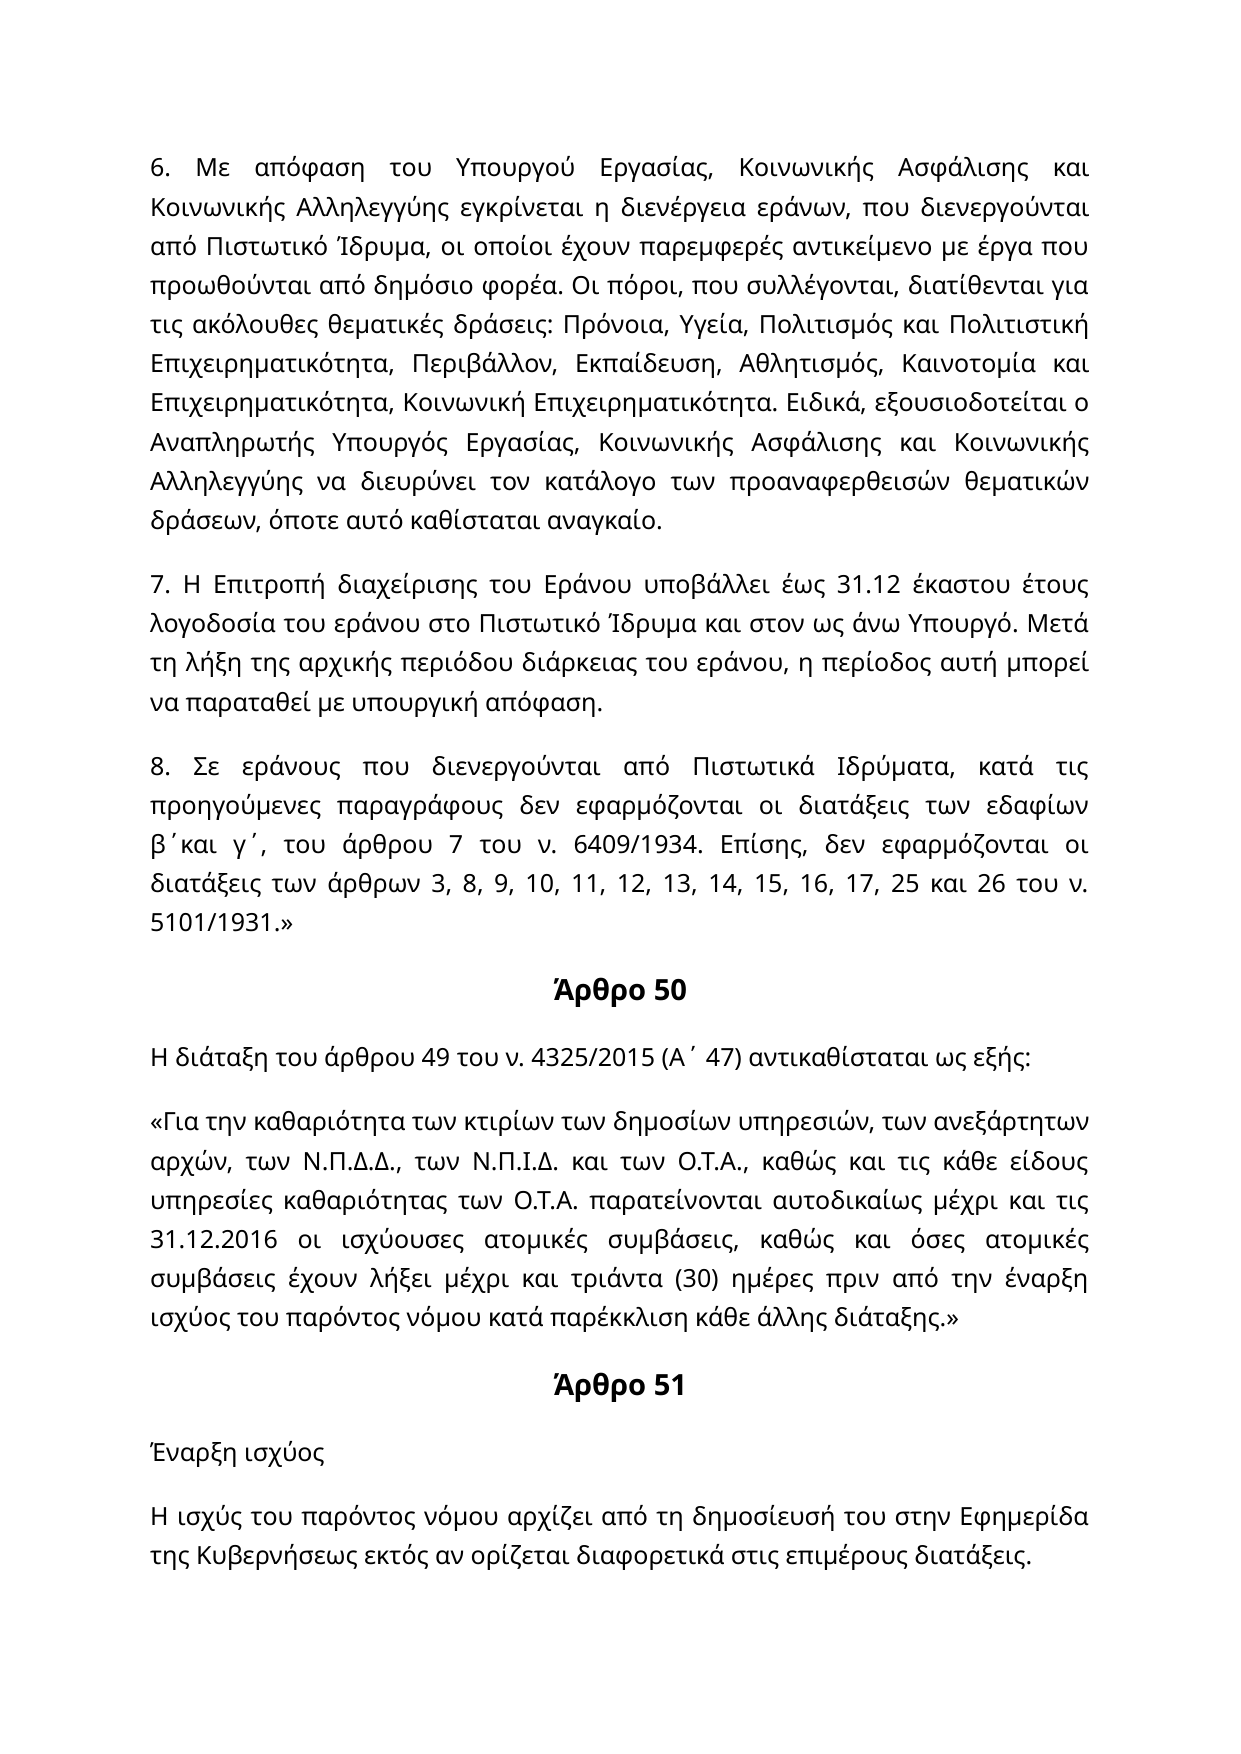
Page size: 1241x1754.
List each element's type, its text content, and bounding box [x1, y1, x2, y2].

text Έναρξη ισχύος [150, 1434, 1090, 1469]
subtitle Άρθρο 51 [150, 1364, 1090, 1404]
text 8. Σε εράνους που διενεργούνται από Πιστωτικά Ιδρύματα, κατά τις προηγούμενες παραγράφους δεν εφαρμόζονται οι διατάξεις των εδαφίων β΄και γ΄, του άρθρου 7 του ν. 6409/1934. Επίσης, δεν εφαρμόζονται οι διατάξεις των άρθρων 3, 8, 9, 10, 11, 12, 13, 14, 15, 16, 17, 25 και 26 του ν. 5101/1931.» [150, 748, 1090, 939]
text 7. Η Επιτροπή διαχείρισης του Εράνου υποβάλλει έως 31.12 έκαστου έτους λογοδοσία του εράνου στο Πιστωτικό Ίδρυμα και στον ως άνω Υπουργό. Μετά τη λήξη της αρχικής περιόδου διάρκειας του εράνου, η περίοδος αυτή μπορεί να παραταθεί με υπουργική απόφαση. [150, 567, 1090, 718]
text 6. Με απόφαση του Υπουργού Εργασίας, Κοινωνικής Ασφάλισης και Κοινωνικής Αλληλεγγύης εγκρίνεται η διενέργεια εράνων, που διενεργούνται από Πιστωτικό Ίδρυμα, οι οποίοι έχουν παρεμφερές αντικείμενο με έργα που προωθούνται από δημόσιο φορέα. Οι πόροι, που συλλέγονται, διατίθενται για τις ακόλουθες θεματικές δράσεις: Πρόνοια, Υγεία, Πολιτισμός και Πολιτιστική Επιχειρηματικότητα, Περιβάλλον, Εκπαίδευση, Αθλητισμός, Καινοτομία και Επιχειρηματικότητα, Κοινωνική Επιχειρηματικότητα. Ειδικά, εξουσιοδοτείται ο Αναπληρωτής Υπουργός Εργασίας, Κοινωνικής Ασφάλισης και Κοινωνικής Αλληλεγγύης να διευρύνει τον κατάλογο των προαναφερθεισών θεματικών δράσεων, όποτε αυτό καθίσταται αναγκαίο. [150, 150, 1090, 537]
text Η ισχύς του παρόντος νόμου αρχίζει από τη δημοσίευσή του στην Εφημερίδα της Κυβερνήσεως εκτός αν ορίζεται διαφορετικά στις επιμέρους διατάξεις. [150, 1499, 1090, 1572]
text Η διάταξη του άρθρου 49 του ν. 4325/2015 (Α΄ 47) αντικαθίσταται ως εξής: [150, 1040, 1090, 1074]
subtitle Άρθρο 50 [150, 969, 1090, 1009]
text «Για την καθαριότητα των κτιρίων των δημοσίων υπηρεσιών, των ανεξάρτητων αρχών, των Ν.Π.Δ.Δ., των Ν.Π.Ι.Δ. και των Ο.Τ.Α., καθώς και τις κάθε είδους υπηρεσίες καθαριότητας των Ο.Τ.Α. παρατείνονται αυτοδικαίως μέχρι και τις 31.12.2016 οι ισχύουσες ατομικές συμβάσεις, καθώς και όσες ατομικές συμβάσεις έχουν λήξει μέχρι και τριάντα (30) ημέρες πριν από την έναρξη ισχύος του παρόντος νόμου κατά παρέκκλιση κάθε άλλης διάταξης.» [150, 1104, 1090, 1334]
